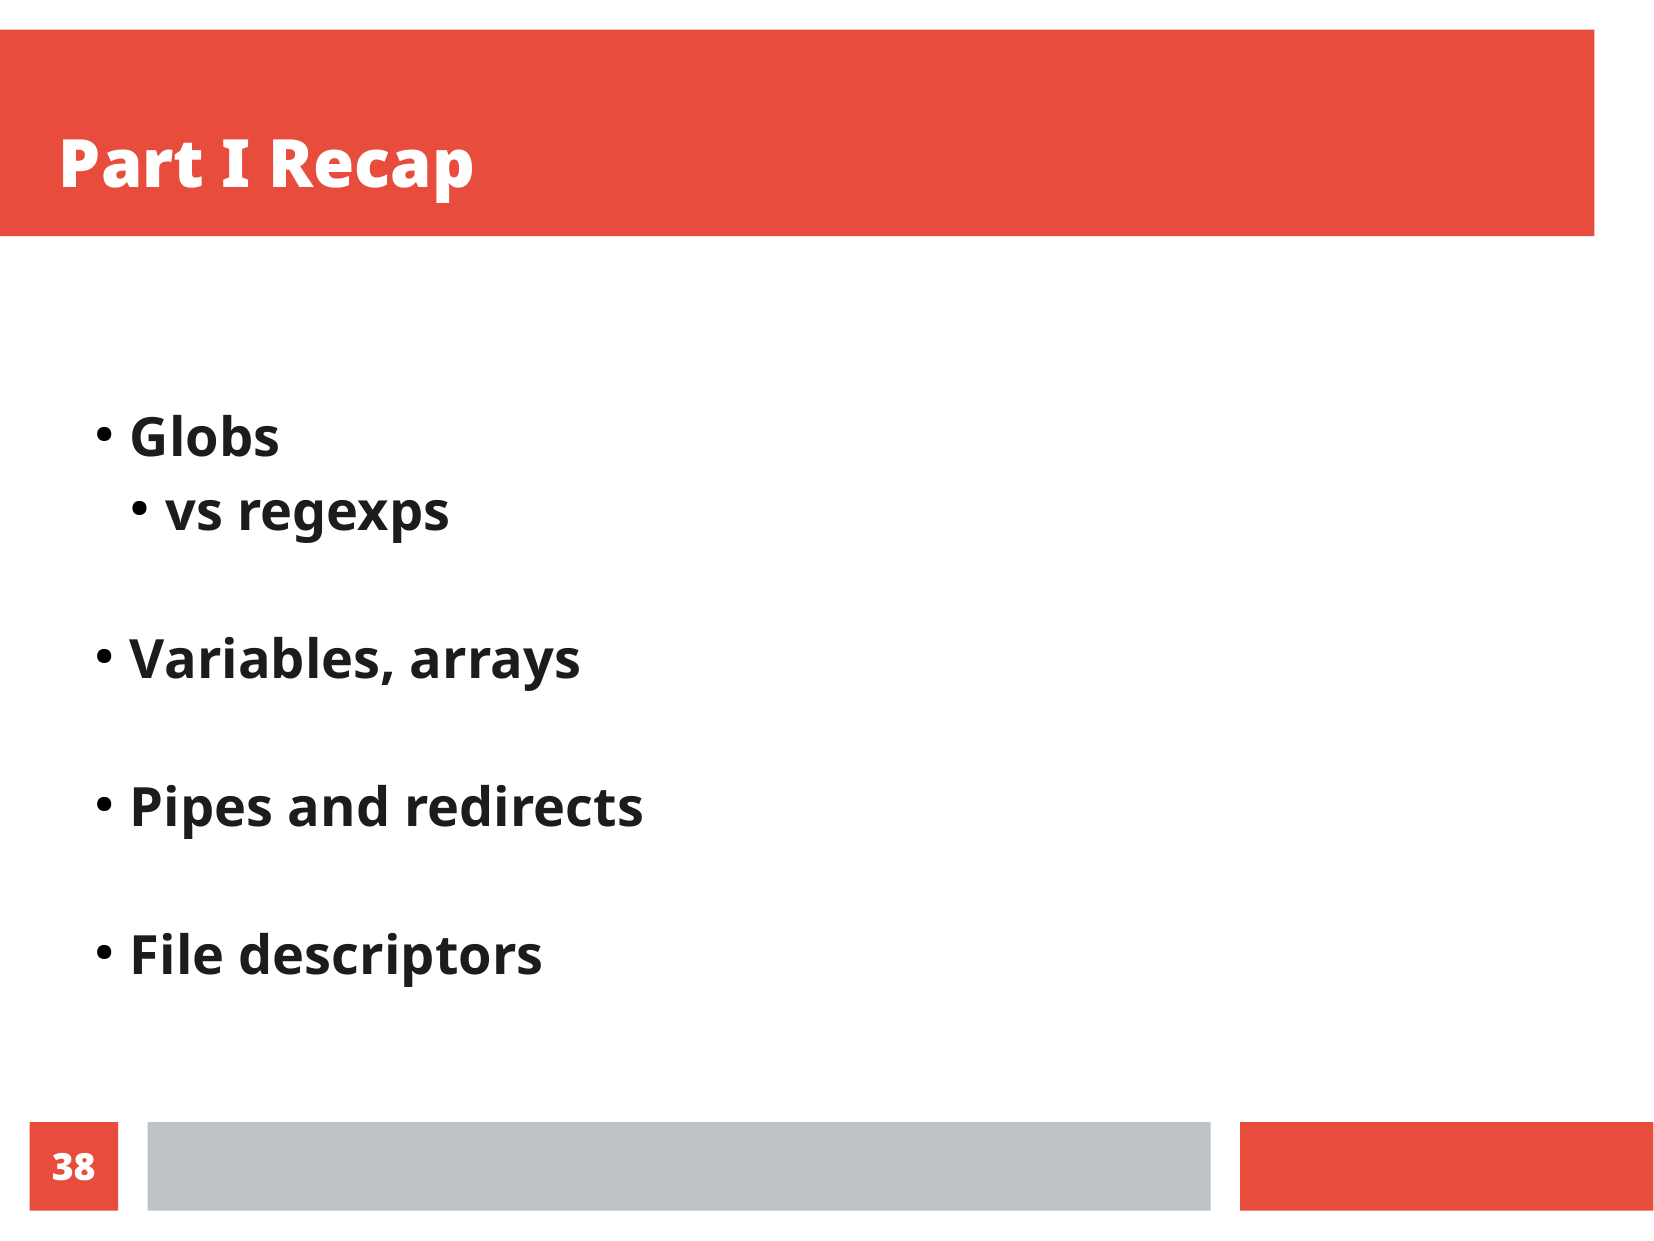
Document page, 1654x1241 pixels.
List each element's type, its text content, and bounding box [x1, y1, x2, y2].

text_box Globs vs regexps Variables, arrays Pipes and redirects File descriptors [59, 324, 1565, 1093]
title Part I Recap [59, 59, 1595, 207]
